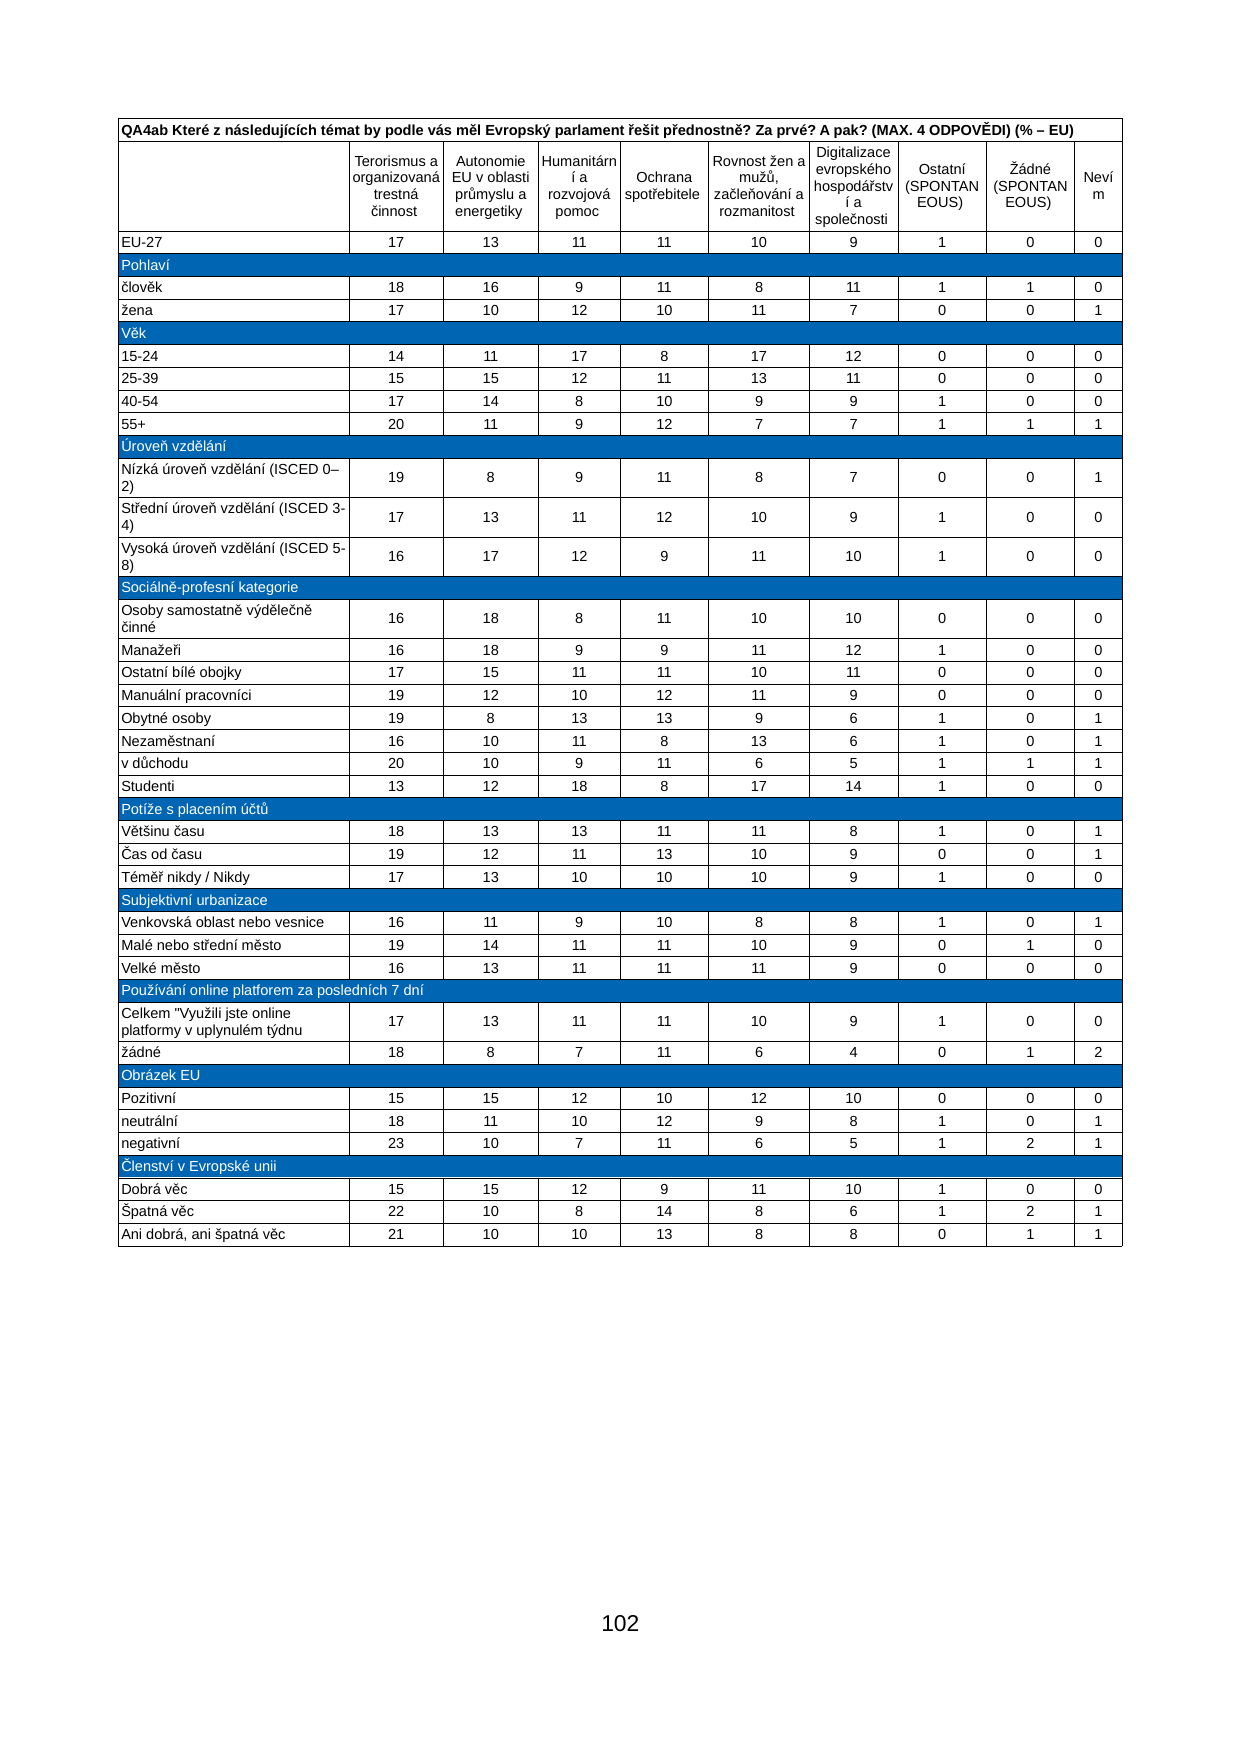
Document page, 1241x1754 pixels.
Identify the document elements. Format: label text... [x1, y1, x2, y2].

table_cell 1 [899, 912, 986, 933]
table_cell 19 [350, 844, 443, 865]
table_cell 18 [444, 639, 538, 661]
table_cell 1 [899, 232, 986, 253]
table_cell 1 [1075, 1224, 1122, 1246]
table_cell 0 [987, 707, 1074, 729]
table_cell 1 [899, 1133, 986, 1155]
table_cell 6 [709, 1042, 809, 1064]
table_cell 1 [899, 391, 986, 412]
table_cell 9 [539, 639, 620, 661]
table_cell 15-24 [119, 345, 349, 367]
table_cell 17 [539, 345, 620, 367]
table_cell 0 [899, 345, 986, 367]
table_cell 1 [899, 277, 986, 299]
table_cell 0 [899, 368, 986, 389]
table_cell 0 [899, 1088, 986, 1109]
table_cell 10 [444, 1133, 538, 1155]
table_cell 0 [987, 730, 1074, 752]
table_cell 0 [899, 844, 986, 865]
table_cell 20 [350, 413, 443, 435]
table_cell 18 [350, 1042, 443, 1064]
table_cell 22 [350, 1201, 443, 1223]
table_cell 1 [1075, 821, 1122, 843]
table_cell 11 [621, 1003, 708, 1041]
table_cell 0 [987, 844, 1074, 865]
table_cell 10 [539, 1110, 620, 1132]
table_cell 11 [709, 639, 809, 661]
table_cell 5 [810, 753, 898, 774]
table_cell 7 [810, 300, 898, 321]
table_cell 0 [899, 957, 986, 979]
table_cell 0 [987, 538, 1074, 576]
table_cell 12 [621, 685, 708, 706]
table_cell 15 [350, 368, 443, 389]
table_cell 1 [987, 1224, 1074, 1246]
table_cell 8 [444, 459, 538, 497]
table_cell neutrální [119, 1110, 349, 1132]
table_cell 2 [987, 1201, 1074, 1223]
table_cell 0 [1075, 935, 1122, 956]
table_cell 0 [987, 957, 1074, 979]
table_cell 11 [621, 1042, 708, 1064]
table_cell Střední úroveň vzdělání (ISCED 3-4) [119, 498, 349, 537]
table_cell 17 [350, 232, 443, 253]
table_cell 16 [350, 730, 443, 752]
table_cell 9 [810, 1003, 898, 1041]
table_cell 0 [1075, 368, 1122, 389]
table_cell 9 [539, 413, 620, 435]
table_cell 17 [350, 498, 443, 537]
table_cell 23 [350, 1133, 443, 1155]
table_cell 12 [810, 345, 898, 367]
table_cell 1 [899, 776, 986, 797]
table_cell 9 [810, 498, 898, 537]
table_cell Obrázek EU [119, 1065, 1122, 1087]
table_cell 11 [810, 368, 898, 389]
table_cell 1 [1075, 1133, 1122, 1155]
table_cell 11 [539, 662, 620, 684]
table_cell Ani dobrá, ani špatná věc [119, 1224, 349, 1246]
table_cell 9 [810, 844, 898, 865]
table_cell 0 [899, 459, 986, 497]
table_cell 0 [1075, 639, 1122, 661]
table_cell 0 [987, 1110, 1074, 1132]
table_cell 10 [539, 866, 620, 888]
table_cell 40-54 [119, 391, 349, 412]
table_cell 9 [539, 459, 620, 497]
table_cell 14 [444, 935, 538, 956]
table_cell 1 [1075, 413, 1122, 435]
table_cell 1 [899, 1179, 986, 1200]
table_cell 11 [709, 538, 809, 576]
table_cell 1 [899, 1201, 986, 1223]
table_cell 12 [444, 685, 538, 706]
table_cell 9 [621, 639, 708, 661]
table_cell 7 [810, 459, 898, 497]
table_cell 0 [1075, 498, 1122, 537]
table_cell 8 [709, 277, 809, 299]
table_cell 1 [899, 413, 986, 435]
table_cell 13 [539, 707, 620, 729]
table_cell 8 [709, 1201, 809, 1223]
table_header QA4ab Které z následujících témat by podle vás měl Evropský parlament řešit přednostně? Za prvé? A pak? (MAX. 4 ODPOVĚDI) (% – EU) [119, 119, 1122, 141]
table_cell 11 [709, 957, 809, 979]
table_cell 16 [350, 538, 443, 576]
table_cell Nevím [1075, 142, 1122, 231]
table_cell 0 [899, 685, 986, 706]
table_cell 9 [709, 707, 809, 729]
table_cell 1 [987, 413, 1074, 435]
table_cell Nezaměstnaní [119, 730, 349, 752]
table_cell 13 [539, 821, 620, 843]
table_cell Manažeři [119, 639, 349, 661]
table_cell Čas od času [119, 844, 349, 865]
table_cell člověk [119, 277, 349, 299]
table_cell Velké město [119, 957, 349, 979]
table_cell 2 [1075, 1042, 1122, 1064]
table_cell v důchodu [119, 753, 349, 774]
table_cell Používání online platforem za posledních 7 dní [119, 980, 1122, 1002]
table_cell 8 [444, 707, 538, 729]
table_cell 11 [709, 300, 809, 321]
table_cell 11 [444, 413, 538, 435]
table_cell 11 [621, 957, 708, 979]
table_cell 10 [709, 844, 809, 865]
table_cell 9 [539, 277, 620, 299]
table_cell 11 [621, 232, 708, 253]
table_cell 18 [350, 1110, 443, 1132]
table_cell 11 [709, 821, 809, 843]
table_cell 15 [444, 1179, 538, 1200]
table_cell 19 [350, 935, 443, 956]
table_cell 7 [810, 413, 898, 435]
table_cell 11 [621, 600, 708, 638]
table_cell 8 [539, 600, 620, 638]
table_cell Věk [119, 322, 1122, 344]
table_cell 9 [810, 866, 898, 888]
table_cell Malé nebo střední město [119, 935, 349, 956]
table_cell Úroveň vzdělání [119, 436, 1122, 458]
table_cell 7 [539, 1133, 620, 1155]
table_cell 10 [709, 1003, 809, 1041]
table_cell 0 [987, 662, 1074, 684]
table_cell Pozitivní [119, 1088, 349, 1109]
table_cell 11 [539, 844, 620, 865]
table_cell 0 [987, 866, 1074, 888]
table_cell 13 [444, 821, 538, 843]
table_cell Osoby samostatně výdělečně činné [119, 600, 349, 638]
table_cell 12 [539, 368, 620, 389]
table_cell Většinu času [119, 821, 349, 843]
table_cell 0 [987, 639, 1074, 661]
table_cell 17 [709, 776, 809, 797]
table_cell Pohlaví [119, 254, 1122, 276]
table_cell 10 [539, 685, 620, 706]
table_cell 16 [350, 639, 443, 661]
table_cell Vysoká úroveň vzdělání (ISCED 5-8) [119, 538, 349, 576]
table_cell Terorismus a organizovaná trestná činnost [350, 142, 443, 231]
table_cell 14 [810, 776, 898, 797]
table_cell 0 [987, 912, 1074, 933]
table_cell 11 [621, 277, 708, 299]
table_cell 13 [444, 957, 538, 979]
table_cell 9 [709, 391, 809, 412]
table_cell 0 [1075, 866, 1122, 888]
table_cell 11 [539, 935, 620, 956]
table_cell 10 [444, 300, 538, 321]
table_cell 13 [621, 1224, 708, 1246]
table_cell Digitalizace evropského hospodářství a společnosti [810, 142, 898, 231]
table_cell 8 [621, 776, 708, 797]
table_cell 16 [350, 912, 443, 933]
table_cell 0 [1075, 600, 1122, 638]
table_cell 10 [709, 498, 809, 537]
table_cell 1 [899, 1110, 986, 1132]
table_cell 16 [444, 277, 538, 299]
table_cell 6 [810, 707, 898, 729]
table_cell 14 [621, 1201, 708, 1223]
table_cell 8 [810, 821, 898, 843]
table_cell 6 [810, 1201, 898, 1223]
table_cell 17 [350, 662, 443, 684]
table_cell 11 [709, 685, 809, 706]
table_cell 10 [444, 1201, 538, 1223]
table_cell 0 [1075, 685, 1122, 706]
table_cell Potíže s placením účtů [119, 798, 1122, 820]
table_cell 10 [709, 232, 809, 253]
table_cell 1 [899, 498, 986, 537]
table_cell 1 [899, 1003, 986, 1041]
table_cell 9 [810, 232, 898, 253]
table_cell 1 [1075, 1110, 1122, 1132]
table_cell Žádné (SPONTANEOUS) [987, 142, 1074, 231]
table_cell Autonomie EU v oblasti průmyslu a energetiky [444, 142, 538, 231]
table_cell 11 [621, 368, 708, 389]
table_cell 9 [810, 957, 898, 979]
table_cell 5 [810, 1133, 898, 1155]
table_cell 0 [1075, 391, 1122, 412]
table_cell 1 [899, 538, 986, 576]
table_cell 12 [539, 1179, 620, 1200]
table_cell 10 [621, 300, 708, 321]
table_cell 0 [987, 685, 1074, 706]
table_cell 1 [899, 753, 986, 774]
table_cell 15 [444, 662, 538, 684]
table_cell 1 [899, 730, 986, 752]
table_cell 11 [621, 1133, 708, 1155]
table_cell 18 [444, 600, 538, 638]
table_cell 0 [899, 935, 986, 956]
table_cell 9 [539, 912, 620, 933]
table_cell 0 [987, 368, 1074, 389]
table_cell 20 [350, 753, 443, 774]
table_cell Venkovská oblast nebo vesnice [119, 912, 349, 933]
table_cell 0 [987, 345, 1074, 367]
table_cell 0 [899, 662, 986, 684]
table_cell 11 [621, 935, 708, 956]
table_cell 17 [350, 300, 443, 321]
table_cell 10 [621, 391, 708, 412]
table_cell 9 [621, 538, 708, 576]
table_cell 0 [987, 498, 1074, 537]
table_cell 13 [621, 707, 708, 729]
table_cell 0 [987, 1179, 1074, 1200]
table_cell Manuální pracovníci [119, 685, 349, 706]
table_cell 0 [1075, 776, 1122, 797]
table_cell Obytné osoby [119, 707, 349, 729]
table_cell 10 [709, 662, 809, 684]
table_cell Členství v Evropské unii [119, 1156, 1122, 1177]
table_cell 7 [539, 1042, 620, 1064]
table_cell 9 [810, 685, 898, 706]
table_cell EU-27 [119, 232, 349, 253]
table_cell 13 [350, 776, 443, 797]
table_cell 1 [899, 639, 986, 661]
table_cell 10 [444, 753, 538, 774]
table_cell 10 [810, 1179, 898, 1200]
table_cell 9 [539, 753, 620, 774]
table_cell Téměř nikdy / Nikdy [119, 866, 349, 888]
table_cell 18 [350, 821, 443, 843]
table_cell 11 [621, 459, 708, 497]
table_cell 9 [621, 1179, 708, 1200]
table_cell 11 [444, 345, 538, 367]
table_cell 6 [709, 753, 809, 774]
table_cell 11 [621, 662, 708, 684]
table_cell 1 [1075, 1201, 1122, 1223]
table_cell 0 [987, 821, 1074, 843]
table_cell 12 [444, 844, 538, 865]
table_cell 11 [810, 277, 898, 299]
table_cell 7 [709, 413, 809, 435]
table_cell 8 [810, 912, 898, 933]
table_cell 9 [810, 935, 898, 956]
table_cell 9 [810, 391, 898, 412]
table_cell 11 [621, 753, 708, 774]
table_cell 12 [539, 1088, 620, 1109]
table_cell 1 [1075, 912, 1122, 933]
table_cell 0 [1075, 1088, 1122, 1109]
table_cell 0 [1075, 345, 1122, 367]
table_cell 0 [899, 1042, 986, 1064]
table_cell 17 [444, 538, 538, 576]
table_cell žena [119, 300, 349, 321]
table_cell negativní [119, 1133, 349, 1155]
table_cell žádné [119, 1042, 349, 1064]
table_cell 16 [350, 600, 443, 638]
table_cell 10 [709, 600, 809, 638]
table_cell 13 [709, 730, 809, 752]
table_cell Dobrá věc [119, 1179, 349, 1200]
table_cell Celkem "Využili jste online platformy v uplynulém týdnu [119, 1003, 349, 1041]
table_cell 1 [987, 753, 1074, 774]
table_cell 1 [987, 935, 1074, 956]
table_cell 1 [1075, 730, 1122, 752]
table_cell 10 [810, 600, 898, 638]
table_cell 0 [1075, 662, 1122, 684]
table_cell 12 [539, 538, 620, 576]
table_cell 1 [1075, 459, 1122, 497]
table_cell 11 [539, 232, 620, 253]
table_cell 0 [1075, 1179, 1122, 1200]
table_cell Nízká úroveň vzdělání (ISCED 0–2) [119, 459, 349, 497]
table_cell 14 [444, 391, 538, 412]
table_cell 11 [621, 821, 708, 843]
table_cell 1 [1075, 707, 1122, 729]
table_cell 12 [709, 1088, 809, 1109]
table_cell 13 [444, 866, 538, 888]
table_cell 11 [709, 1179, 809, 1200]
table_cell 10 [444, 1224, 538, 1246]
table_cell 18 [350, 277, 443, 299]
table_cell 10 [621, 912, 708, 933]
table_cell 10 [444, 730, 538, 752]
table_cell Studenti [119, 776, 349, 797]
table_cell 8 [621, 345, 708, 367]
table_cell 6 [810, 730, 898, 752]
table_cell 11 [539, 498, 620, 537]
table_cell 1 [1075, 753, 1122, 774]
table_cell 12 [539, 300, 620, 321]
table_cell 16 [350, 957, 443, 979]
table_cell 12 [810, 639, 898, 661]
table_cell Rovnost žen a mužů, začleňování a rozmanitost [709, 142, 809, 231]
table_cell 10 [621, 866, 708, 888]
table_cell 1 [1075, 300, 1122, 321]
table_cell 11 [539, 1003, 620, 1041]
table_cell 8 [444, 1042, 538, 1064]
table_cell 1 [899, 866, 986, 888]
table_cell 17 [350, 391, 443, 412]
table_cell 0 [899, 600, 986, 638]
table_cell 1 [987, 277, 1074, 299]
table_cell Ostatní bílé obojky [119, 662, 349, 684]
table_cell 11 [810, 662, 898, 684]
table_cell 8 [810, 1224, 898, 1246]
table_cell 0 [1075, 232, 1122, 253]
table_cell 13 [709, 368, 809, 389]
table_cell Ochrana spotřebitele [621, 142, 708, 231]
table_cell 17 [350, 866, 443, 888]
table_cell Ostatní (SPONTANEOUS) [899, 142, 986, 231]
table_cell 0 [987, 300, 1074, 321]
table_cell 10 [810, 1088, 898, 1109]
table_cell 0 [1075, 538, 1122, 576]
table_cell 11 [539, 730, 620, 752]
table_cell Sociálně-profesní kategorie [119, 577, 1122, 599]
table_cell 1 [987, 1042, 1074, 1064]
table_cell 10 [621, 1088, 708, 1109]
table_cell 19 [350, 707, 443, 729]
table_cell 8 [621, 730, 708, 752]
table_cell 10 [810, 538, 898, 576]
table_cell 12 [621, 1110, 708, 1132]
table_cell 0 [987, 1088, 1074, 1109]
table_cell 17 [709, 345, 809, 367]
table_cell 25-39 [119, 368, 349, 389]
table_cell 9 [709, 1110, 809, 1132]
table_cell Špatná věc [119, 1201, 349, 1223]
table_cell 1 [899, 821, 986, 843]
table_cell 1 [899, 707, 986, 729]
table_cell 12 [444, 776, 538, 797]
table_cell 17 [350, 1003, 443, 1041]
table_cell 19 [350, 459, 443, 497]
table_cell 0 [899, 300, 986, 321]
table_cell 13 [444, 498, 538, 537]
table_cell Subjektivní urbanizace [119, 889, 1122, 911]
table_cell 2 [987, 1133, 1074, 1155]
table_cell 8 [709, 912, 809, 933]
table_cell 10 [709, 935, 809, 956]
table_cell 8 [539, 1201, 620, 1223]
table_cell 11 [444, 1110, 538, 1132]
table_cell 15 [444, 368, 538, 389]
table_cell 14 [350, 345, 443, 367]
table_cell 19 [350, 685, 443, 706]
table_cell 21 [350, 1224, 443, 1246]
table_cell 8 [709, 459, 809, 497]
table_cell 13 [444, 1003, 538, 1041]
table_cell 0 [987, 1003, 1074, 1041]
table_cell 4 [810, 1042, 898, 1064]
table_cell 0 [987, 391, 1074, 412]
table_cell 15 [444, 1088, 538, 1109]
table_cell Humanitární a rozvojová pomoc [539, 142, 620, 231]
table_cell 15 [350, 1088, 443, 1109]
table_cell 0 [987, 232, 1074, 253]
table_cell 0 [1075, 957, 1122, 979]
table_cell 0 [987, 600, 1074, 638]
table_cell [119, 142, 349, 231]
table_cell 0 [1075, 1003, 1122, 1041]
table_cell 0 [1075, 277, 1122, 299]
table_cell 18 [539, 776, 620, 797]
table_cell 13 [444, 232, 538, 253]
table_cell 0 [987, 776, 1074, 797]
table_cell 11 [539, 957, 620, 979]
table_cell 12 [621, 498, 708, 537]
table_cell 10 [709, 866, 809, 888]
table_cell 8 [539, 391, 620, 412]
table_cell 10 [539, 1224, 620, 1246]
table_cell 8 [810, 1110, 898, 1132]
table_cell 6 [709, 1133, 809, 1155]
table_cell 1 [1075, 844, 1122, 865]
table_cell 55+ [119, 413, 349, 435]
table_cell 12 [621, 413, 708, 435]
table_cell 8 [709, 1224, 809, 1246]
table_cell 15 [350, 1179, 443, 1200]
table_cell 13 [621, 844, 708, 865]
table_cell 0 [899, 1224, 986, 1246]
table_cell 0 [987, 459, 1074, 497]
table_cell 11 [444, 912, 538, 933]
